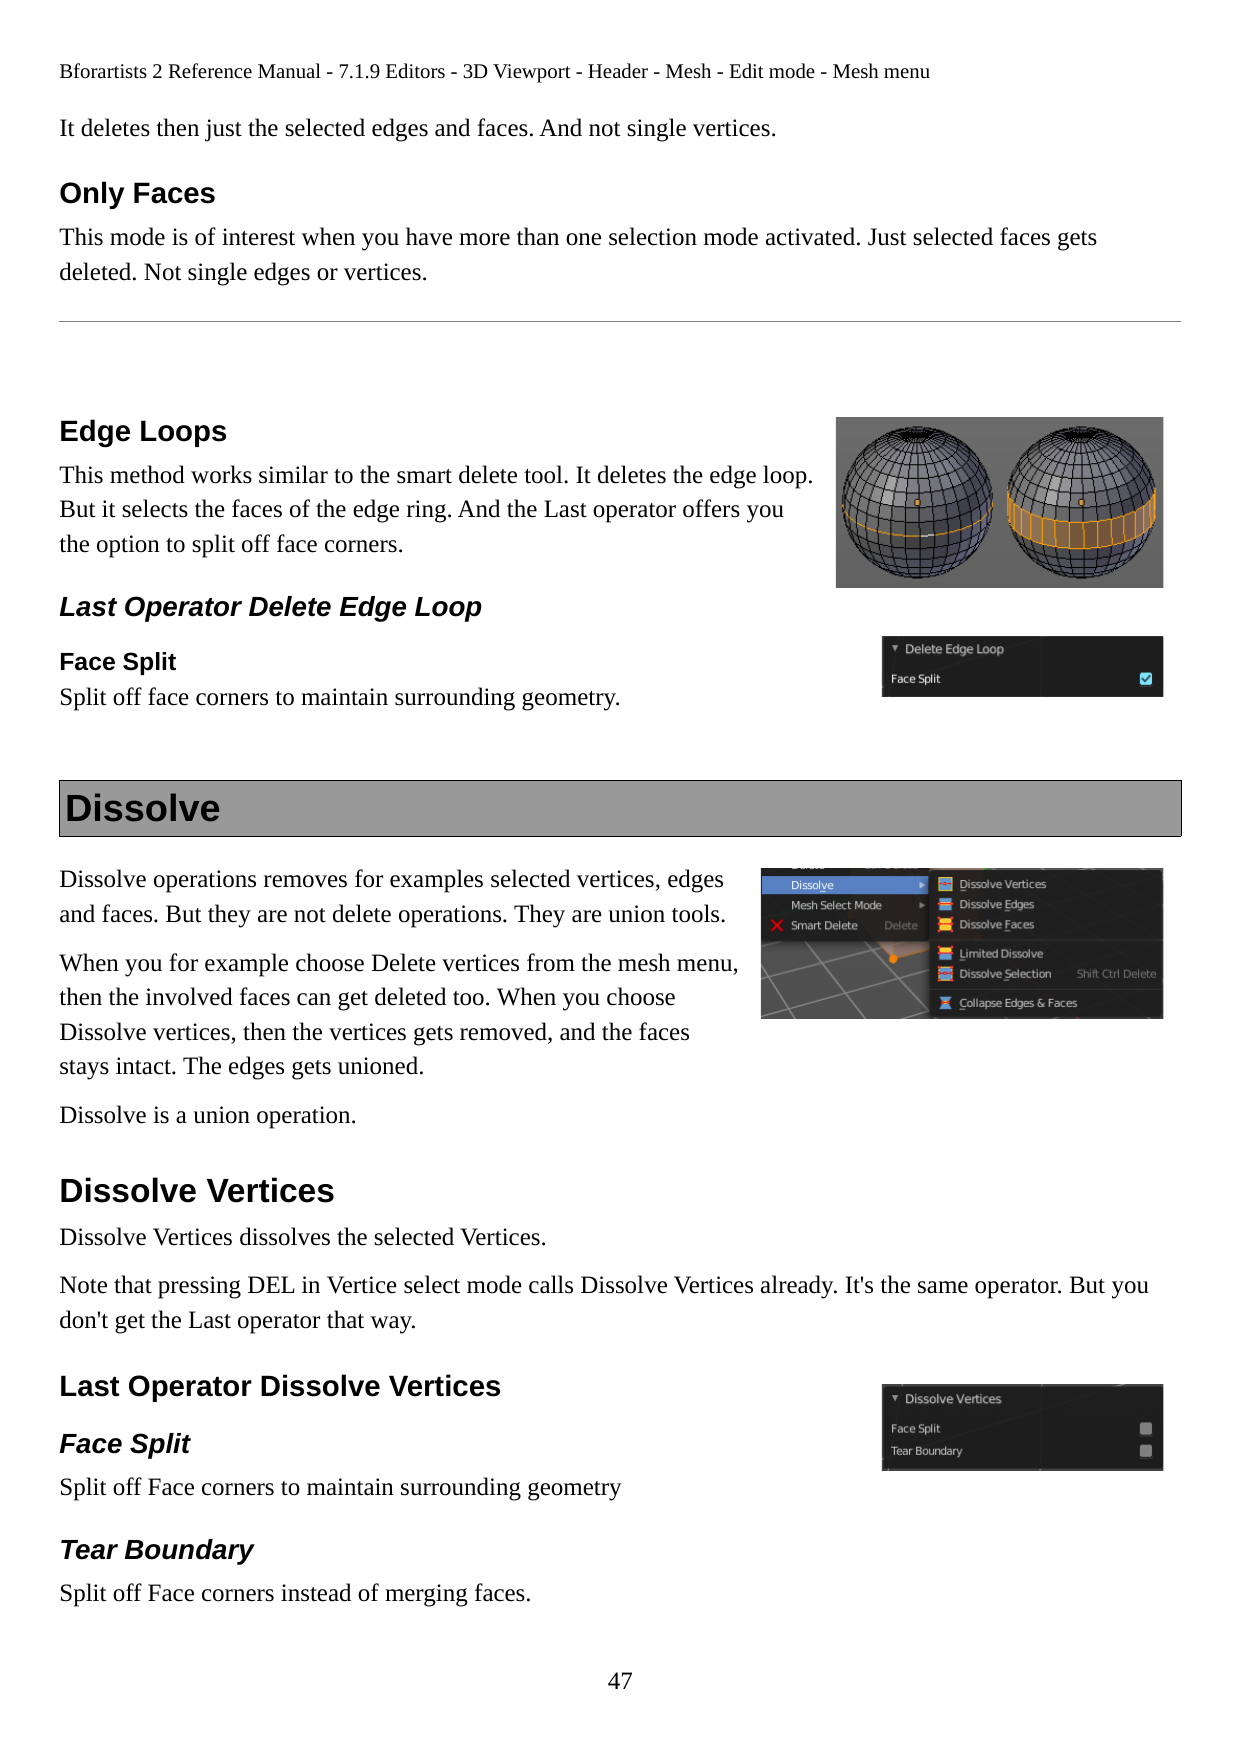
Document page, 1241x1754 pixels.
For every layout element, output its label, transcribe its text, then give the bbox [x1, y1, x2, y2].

text This mode is of interest when you have more than one selection mode activated. Just selected faces gets deleted. Not single edges or vertices. [59, 222, 1181, 286]
subtitle Only Faces [59, 176, 1181, 210]
text Split off Face corners instead of merging faces. [59, 1578, 1181, 1607]
picture [881, 1384, 1164, 1471]
text Dissolve operations removes for examples selected vertices, edges and faces. But they are not delete operations. They are union tools. [59, 864, 1181, 928]
table_header Dissolve [60, 781, 1181, 836]
picture [760, 868, 1164, 1019]
text Dissolve Vertices dissolves the selected Vertices. [59, 1222, 1181, 1250]
subtitle Dissolve Vertices [59, 1170, 1181, 1209]
subtitle Face Split [59, 1427, 881, 1459]
text Note that pressing DEL in Vertice select mode calls Dissolve Vertices already. It's the same operator. But you don't get the Last operator that way. [59, 1271, 1181, 1334]
subtitle Face Split [59, 647, 881, 676]
subtitle Last Operator Dissolve Vertices [59, 1369, 1181, 1402]
subtitle Tear Boundary [59, 1533, 1181, 1565]
text This method works similar to the smart delete tool. It deletes the edge loop. But it selects the faces of the edge ring. And the Last operator offers you the option to split off face corners. [59, 460, 835, 558]
text When you for example choose Delete vertices from the mesh menu, then the involved faces can get deleted too. When you choose Dissolve vertices, then the vertices gets removed, and the faces stays intact. The edges gets unioned. [59, 948, 1181, 1080]
text Split off Face corners to maintain surrounding geometry [59, 1472, 1181, 1501]
text Dissolve is a union operation. [59, 1101, 1181, 1129]
picture [881, 636, 1164, 697]
subtitle [1164, 647, 1181, 676]
subtitle Last Operator Delete Edge Loop [59, 591, 1181, 622]
text Split off face corners to maintain surrounding geometry. [59, 682, 1181, 711]
picture [835, 417, 1164, 588]
subtitle Edge Loops [59, 414, 1181, 448]
subtitle [1164, 1427, 1181, 1459]
text It deletes then just the selected edges and faces. And not single vertices. [59, 113, 1181, 141]
